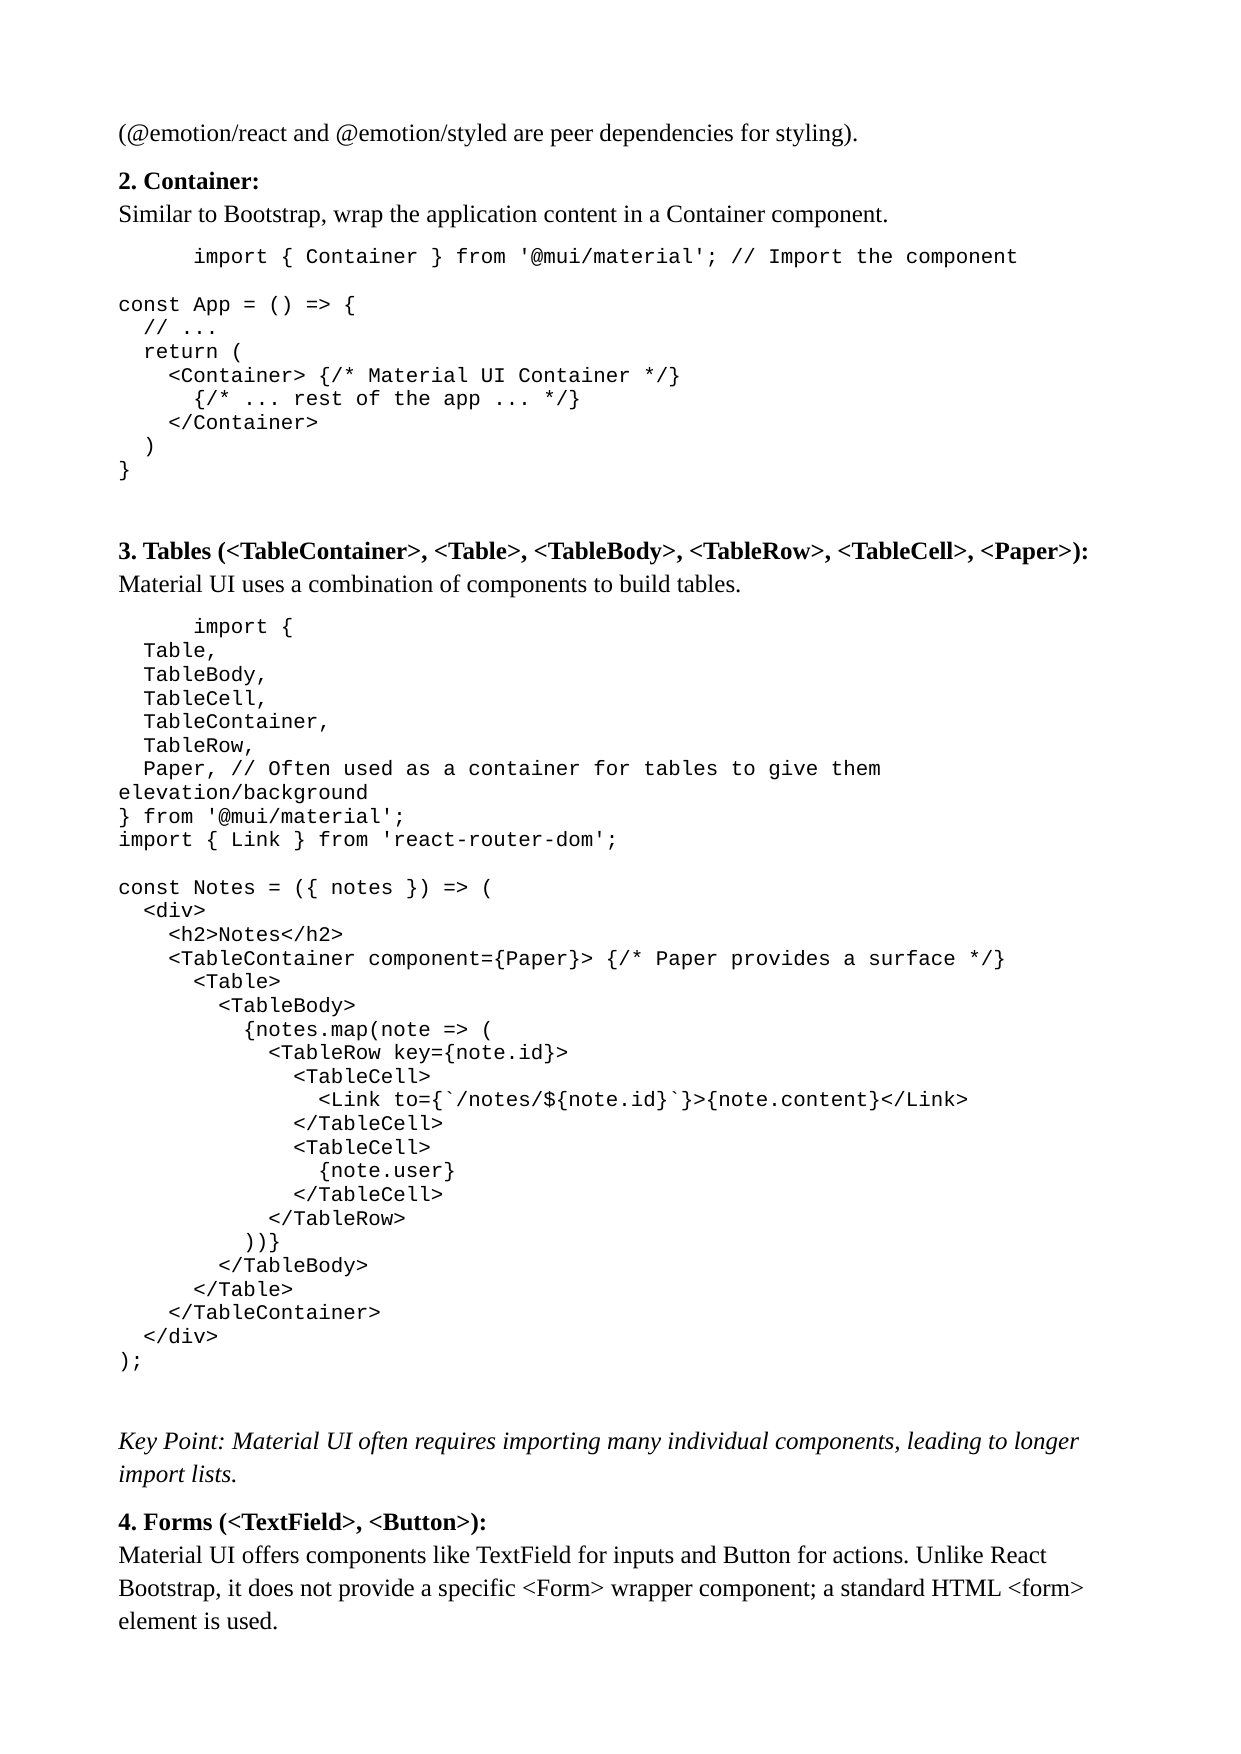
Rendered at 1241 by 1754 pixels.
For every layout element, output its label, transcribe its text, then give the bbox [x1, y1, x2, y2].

text const Notes = ({ notes }) => ( [118, 877, 1122, 900]
text return ( [118, 341, 1122, 364]
text TableCell, [118, 687, 1122, 711]
text ))} [118, 1231, 1122, 1255]
text <Table> [118, 971, 1122, 995]
text <div> [118, 900, 1122, 924]
text </TableContainer> [118, 1302, 1122, 1326]
text Table, [118, 640, 1122, 664]
text TableRow, [118, 735, 1122, 758]
text } from '@mui/material'; [118, 806, 1122, 829]
text const App = () => { [118, 294, 1122, 317]
text {/* ... rest of the app ... */} [118, 388, 1122, 412]
text </Table> [118, 1279, 1122, 1302]
text import { [118, 617, 1122, 640]
text 4. Forms (<TextField>, <Button>): Material UI offers components like TextField for inputs and Button for actions. Unlike React Bootstrap, it does not provide a specific <Form> wrapper component; a standard HTML <form> element is used. [118, 1507, 1122, 1635]
text import { Link } from 'react-router-dom'; [118, 829, 1122, 853]
text <TableCell> [118, 1137, 1122, 1160]
text ); [118, 1349, 1122, 1373]
text // ... [118, 317, 1122, 341]
text </Container> [118, 412, 1122, 436]
text <TableContainer component={Paper}> {/* Paper provides a surface */} [118, 948, 1122, 971]
text <h2>Notes</h2> [118, 924, 1122, 948]
text TableContainer, [118, 711, 1122, 735]
text (@emotion/react and @emotion/styled are peer dependencies for styling). [118, 118, 1122, 147]
text </div> [118, 1326, 1122, 1349]
text </TableBody> [118, 1255, 1122, 1279]
text {note.user} [118, 1160, 1122, 1184]
text <TableBody> [118, 995, 1122, 1018]
text import { Container } from '@mui/material'; // Import the component [118, 246, 1122, 270]
text </TableRow> [118, 1208, 1122, 1231]
text ) [118, 436, 1122, 459]
text <TableRow key={note.id}> [118, 1042, 1122, 1066]
text <Container> {/* Material UI Container */} [118, 364, 1122, 388]
text </TableCell> [118, 1113, 1122, 1137]
text TableBody, [118, 664, 1122, 687]
text <Link to={`/notes/${note.id}`}>{note.content}</Link> [118, 1089, 1122, 1113]
text 2. Container: Similar to Bootstrap, wrap the application content in a Container component. [118, 166, 1122, 227]
text <TableCell> [118, 1066, 1122, 1089]
text </TableCell> [118, 1184, 1122, 1208]
text Paper, // Often used as a container for tables to give them elevation/background [118, 758, 1122, 806]
text Key Point: Material UI often requires importing many individual components, leading to longer import lists. [118, 1426, 1122, 1488]
text 3. Tables (<TableContainer>, <Table>, <TableBody>, <TableRow>, <TableCell>, <Paper>): Material UI uses a combination of components to build tables. [118, 536, 1122, 598]
text } [118, 459, 1122, 483]
text {notes.map(note => ( [118, 1018, 1122, 1042]
